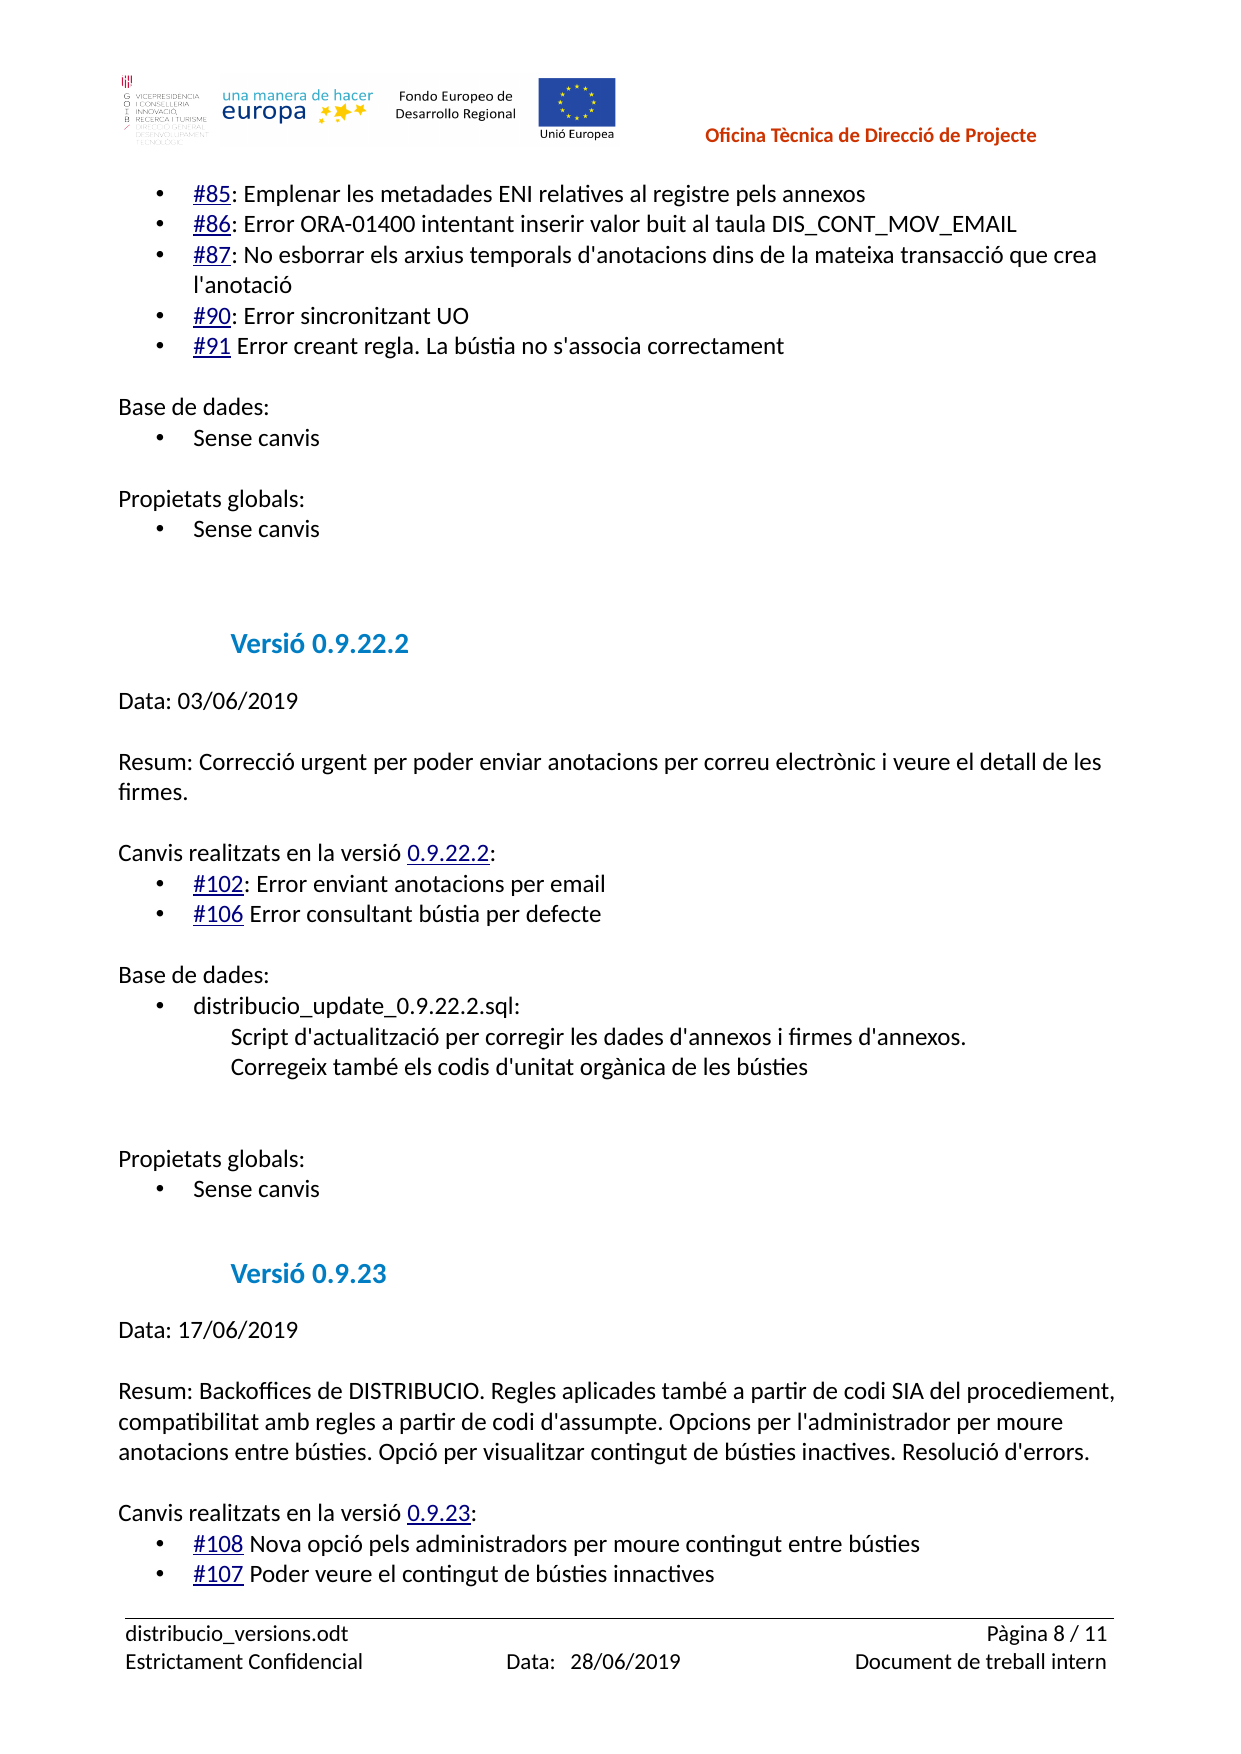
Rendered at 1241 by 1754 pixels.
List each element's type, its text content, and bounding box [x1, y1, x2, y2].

list Corregeix també els codis d'unitat orgànica de les bústies [193, 1051, 1122, 1082]
list #91 Error creant regla. La bústia no s'associa correctament [156, 330, 1122, 361]
list Script d'actualització per corregir les dades d'annexos i firmes d'annexos. [193, 1021, 1122, 1051]
list Sense canvis [156, 1173, 1122, 1204]
list #86: Error ORA-01400 intentant inserir valor buit al taula DIS_CONT_MOV_EMAIL [156, 208, 1122, 239]
list #108 Nova opció pels administradors per moure contingut entre bústies [156, 1528, 1122, 1558]
list #102: Error enviant anotacions per email [156, 868, 1122, 898]
text Data: 17/06/2019 [118, 1314, 1122, 1345]
list distribucio_update_0.9.22.2.sql: [156, 990, 1122, 1021]
list #87: No esborrar els arxius temporals d'anotacions dins de la mateixa transacció que crea l'anotació [156, 239, 1122, 300]
text Base de dades: [118, 959, 1122, 990]
text Canvis realitzats en la versió 0.9.22.2: [118, 837, 1122, 868]
text Resum: Backoffices de DISTRIBUCIO. Regles aplicades també a partir de codi SIA del procediement, compatibilitat amb regles a partir de codi d'assumpte. Opcions per l'administrador per moure anotacions entre bústies. Opció per visualitzar contingut de bústies inactives. Resolució d'errors. [118, 1375, 1122, 1467]
text Base de dades: [118, 391, 1122, 422]
subtitle Versió 0.9.23 [153, 1255, 1122, 1291]
list #90: Error sincronitzant UO [156, 300, 1122, 330]
text Canvis realitzats en la versió 0.9.23: [118, 1497, 1122, 1528]
text Resum: Correcció urgent per poder enviar anotacions per correu electrònic i veure el detall de les firmes. [118, 746, 1122, 807]
list #85: Emplenar les metadades ENI relatives al registre pels annexos [156, 178, 1122, 208]
list Sense canvis [156, 513, 1122, 544]
text Propietats globals: [118, 483, 1122, 513]
picture [118, 73, 213, 147]
list #106 Error consultant bústia per defecte [156, 898, 1122, 929]
subtitle Versió 0.9.22.2 [153, 626, 1122, 661]
picture [219, 73, 621, 147]
text Propietats globals: [118, 1143, 1122, 1173]
list Sense canvis [156, 422, 1122, 452]
list #107 Poder veure el contingut de bústies innactives [156, 1558, 1122, 1589]
text Data: 03/06/2019 [118, 685, 1122, 715]
